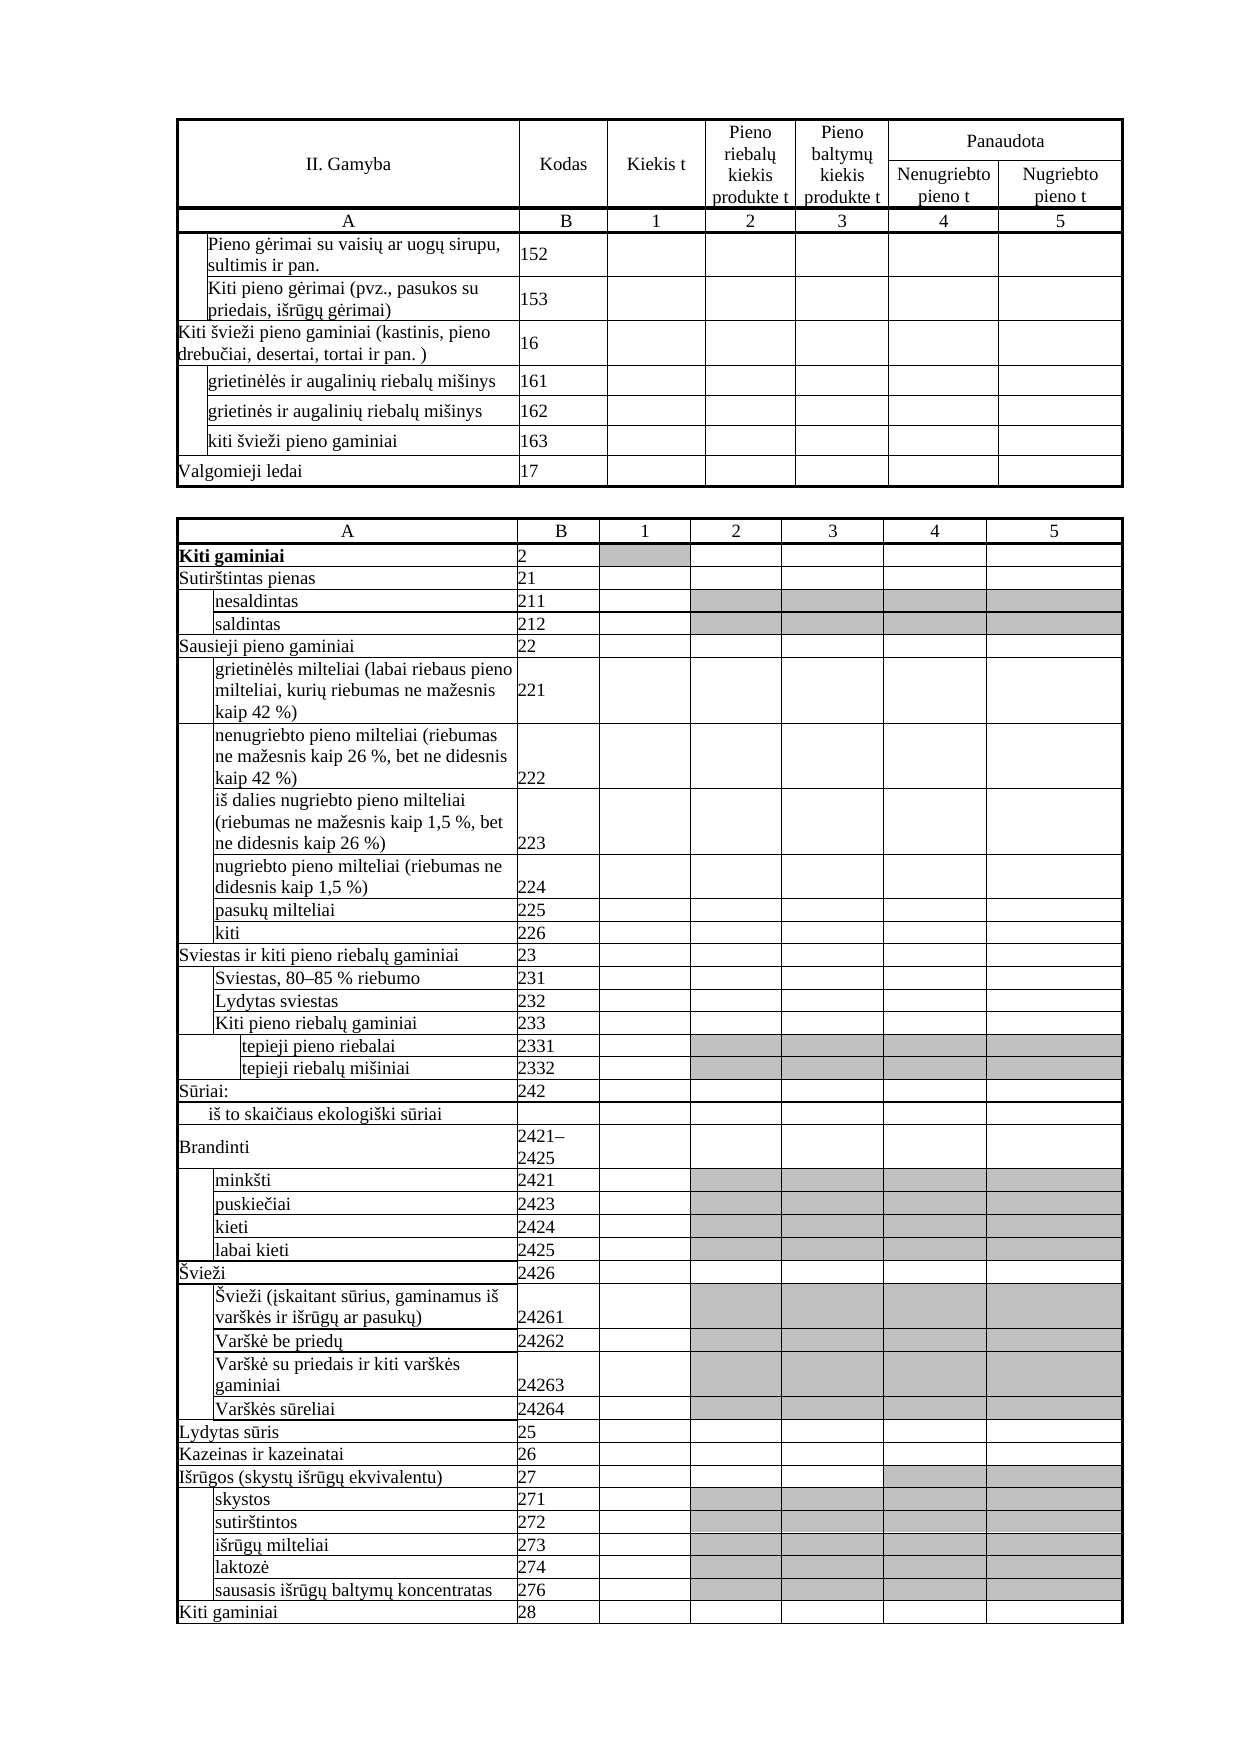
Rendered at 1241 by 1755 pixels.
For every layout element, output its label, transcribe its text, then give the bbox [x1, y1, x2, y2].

table_cell 211 [518, 590, 599, 611]
table_cell [782, 1284, 883, 1328]
table_cell [600, 613, 690, 634]
table_cell 22 [518, 635, 599, 657]
table_cell [999, 277, 1121, 320]
table_cell [884, 1215, 986, 1237]
table_cell Lydytas sūris [179, 1420, 517, 1442]
table_cell 24264 [518, 1397, 599, 1419]
table_cell [889, 321, 998, 364]
table_cell [691, 990, 781, 1011]
table_cell [782, 922, 883, 943]
table_cell [782, 1169, 883, 1191]
table_cell [600, 1057, 690, 1079]
table_cell [691, 567, 781, 589]
table_cell 2421 [518, 1169, 599, 1191]
table_header B [518, 520, 599, 542]
table_header 1 [600, 520, 690, 542]
table_cell skystos [214, 1488, 517, 1510]
table_cell [884, 1329, 986, 1351]
table_cell 23 [518, 944, 599, 966]
table_cell [884, 1601, 986, 1623]
table_cell [884, 1192, 986, 1214]
table_cell [782, 545, 883, 566]
table_cell kiti švieži pieno gaminiai [208, 426, 519, 455]
table_cell [691, 1488, 781, 1510]
table_cell 212 [518, 613, 599, 634]
table_cell [884, 1534, 986, 1555]
table_cell Varškė su priedais ir kiti varškės gaminiai [214, 1353, 517, 1396]
table_cell [987, 1397, 1121, 1419]
table_cell Sviestas ir kiti pieno riebalų gaminiai [179, 944, 517, 966]
table_cell 4 [889, 210, 998, 231]
table_cell [884, 613, 986, 634]
table_cell [987, 635, 1121, 657]
table_cell Kazeinas ir kazeinatai [179, 1443, 517, 1465]
table_cell [987, 1169, 1121, 1191]
table_cell 152 [520, 234, 607, 276]
table_cell [884, 1125, 986, 1168]
table_cell 221 [518, 658, 599, 722]
table_cell [987, 1284, 1121, 1328]
table_cell A [179, 210, 519, 231]
table_cell [608, 321, 705, 364]
table_cell [987, 899, 1121, 921]
table_cell [691, 635, 781, 657]
table_cell [782, 1057, 883, 1079]
table_cell sausasis išrūgų baltymų koncentratas [214, 1579, 517, 1600]
table_cell [600, 1080, 690, 1101]
table_cell Kiti pieno gėrimai (pvz., pasukos su priedais, išrūgų gėrimai) [208, 277, 519, 320]
table_cell 232 [518, 990, 599, 1011]
table_cell [884, 724, 986, 788]
table_cell [600, 1329, 690, 1351]
table_cell [691, 1192, 781, 1214]
table_cell [987, 944, 1121, 966]
table_cell [782, 1215, 883, 1237]
table_cell [600, 1556, 690, 1578]
table_cell [600, 658, 690, 722]
table_cell [600, 990, 690, 1011]
table_header Pieno riebalų kiekis produkte t [706, 121, 795, 206]
table_cell [987, 1511, 1121, 1532]
table_cell [987, 1192, 1121, 1214]
table_cell [889, 366, 998, 395]
table_cell [691, 1103, 781, 1124]
table_cell [884, 855, 986, 898]
table_cell [782, 899, 883, 921]
table_cell [889, 277, 998, 320]
table_cell [179, 1169, 213, 1260]
table_cell [782, 1352, 883, 1396]
table_cell [987, 967, 1121, 988]
table_cell [884, 635, 986, 657]
table_cell [987, 1579, 1121, 1600]
table_cell [884, 990, 986, 1011]
table_cell [999, 321, 1121, 364]
table_cell [987, 1443, 1121, 1465]
table_cell [600, 1443, 690, 1465]
table_cell [987, 1125, 1121, 1168]
table_cell Valgomieji ledai [179, 456, 519, 485]
table_cell [179, 366, 207, 455]
table_cell tepieji riebalų mišiniai [241, 1057, 517, 1079]
table_cell 226 [518, 922, 599, 943]
table_cell [884, 944, 986, 966]
table_cell [691, 967, 781, 988]
table_cell [691, 724, 781, 788]
table_cell [600, 1103, 690, 1124]
table_cell [600, 1466, 690, 1487]
table_cell Sūriai: [179, 1080, 517, 1101]
table_cell B [520, 210, 607, 231]
table_cell kieti [214, 1215, 517, 1237]
table_cell 223 [518, 789, 599, 854]
table_cell [691, 1556, 781, 1578]
table_cell 27 [518, 1466, 599, 1487]
table_cell [691, 1215, 781, 1237]
table_cell [889, 426, 998, 455]
table_cell [987, 1215, 1121, 1237]
table_cell 2332 [518, 1057, 599, 1079]
table_cell [600, 724, 690, 788]
table_cell [987, 1488, 1121, 1510]
table_cell [600, 590, 690, 611]
table_cell [884, 1488, 986, 1510]
table_cell kiti [214, 922, 517, 943]
table_cell [884, 899, 986, 921]
table_cell [782, 1466, 883, 1487]
table_cell 2425 [518, 1238, 599, 1260]
table_cell 273 [518, 1534, 599, 1555]
table_header II. Gamyba [179, 121, 519, 206]
table_cell Nenugriebto pieno t [889, 161, 998, 206]
table_cell [987, 922, 1121, 943]
table_cell [600, 1352, 690, 1396]
table_header 5 [987, 520, 1121, 542]
table_cell 24262 [518, 1329, 599, 1351]
table_cell [608, 426, 705, 455]
table_cell 17 [520, 456, 607, 485]
table_header 3 [782, 520, 883, 542]
table_cell [706, 426, 795, 455]
table_cell [691, 1329, 781, 1351]
table_cell [796, 396, 888, 425]
table_cell Lydytas sviestas [214, 990, 517, 1011]
table_cell [782, 1601, 883, 1623]
table_header 4 [884, 520, 986, 542]
table_cell [691, 1035, 781, 1056]
table_cell [691, 1057, 781, 1079]
table_cell minkšti [214, 1169, 517, 1191]
table_cell puskiečiai [214, 1192, 517, 1214]
table_cell [884, 1420, 986, 1442]
table_cell [782, 590, 883, 611]
table_header A [179, 520, 517, 542]
table_cell 24263 [518, 1352, 599, 1396]
table_cell 2426 [518, 1261, 599, 1283]
table_cell [782, 1329, 883, 1351]
table_cell [884, 1169, 986, 1191]
table_cell [796, 234, 888, 276]
table_cell [796, 366, 888, 395]
table_cell [608, 277, 705, 320]
table_cell [691, 1261, 781, 1283]
table_cell [691, 922, 781, 943]
table_cell [987, 1057, 1121, 1079]
table_cell [600, 922, 690, 943]
table_cell Varškė be priedų [214, 1330, 517, 1351]
table_cell [987, 1420, 1121, 1442]
table_cell nesaldintas [214, 590, 517, 611]
table_cell [691, 899, 781, 921]
table_cell Brandinti [179, 1125, 517, 1168]
table_cell [782, 1420, 883, 1442]
table_cell [600, 1488, 690, 1510]
table_cell [884, 1443, 986, 1465]
table_cell [179, 590, 213, 634]
table_cell Kiti švieži pieno gaminiai (kastinis, pieno drebučiai, desertai, tortai ir pan. ) [179, 321, 519, 364]
table_cell [782, 1397, 883, 1419]
table_cell [782, 1238, 883, 1260]
table_cell [691, 545, 781, 566]
table_cell [600, 1601, 690, 1623]
table_cell [987, 1352, 1121, 1396]
table_cell 272 [518, 1511, 599, 1532]
table_cell [987, 789, 1121, 854]
table_cell [796, 456, 888, 485]
table_cell [782, 1556, 883, 1578]
table_cell [987, 1601, 1121, 1623]
table_cell [691, 590, 781, 611]
table_cell [691, 1238, 781, 1260]
table_cell išrūgų milteliai [214, 1534, 517, 1555]
table_cell [706, 277, 795, 320]
table_cell [706, 234, 795, 276]
table_cell [600, 1192, 690, 1214]
table_cell 1 [608, 210, 705, 231]
table_cell 233 [518, 1012, 599, 1034]
table_cell 26 [518, 1443, 599, 1465]
table_cell [600, 1420, 690, 1442]
table_cell 2 [518, 545, 599, 566]
table_cell [600, 1397, 690, 1419]
table_cell [987, 1329, 1121, 1351]
table_cell [884, 1080, 986, 1101]
table_cell [782, 1125, 883, 1168]
table_cell [782, 944, 883, 966]
table_cell [999, 396, 1121, 425]
table_cell [987, 1035, 1121, 1056]
table_cell [987, 590, 1121, 611]
table_cell [691, 1125, 781, 1168]
table_cell [691, 1169, 781, 1191]
table_cell 25 [518, 1420, 599, 1442]
table_cell [796, 321, 888, 364]
table_cell [782, 1012, 883, 1034]
table_cell 21 [518, 567, 599, 589]
table_cell [600, 944, 690, 966]
table_cell [600, 1284, 690, 1328]
table_header 2 [691, 520, 781, 542]
table_cell Nugriebto pieno t [999, 161, 1121, 206]
table_cell laktozė [214, 1556, 517, 1578]
table_cell 2421–2425 [518, 1125, 599, 1168]
table_cell [608, 234, 705, 276]
table_cell [608, 366, 705, 395]
table_cell [987, 1261, 1121, 1283]
table_cell [987, 658, 1121, 722]
table_cell [179, 658, 213, 722]
table_cell [782, 635, 883, 657]
table_cell [691, 1579, 781, 1600]
table_cell [608, 456, 705, 485]
table_cell [987, 1103, 1121, 1124]
table_cell [691, 1420, 781, 1442]
table_cell Sausieji pieno gaminiai [179, 635, 517, 657]
table_cell [691, 1601, 781, 1623]
table_cell [691, 1466, 781, 1487]
table_cell [987, 855, 1121, 898]
table_cell 162 [520, 396, 607, 425]
table_cell [608, 396, 705, 425]
table_cell [796, 277, 888, 320]
table_cell 161 [520, 366, 607, 395]
table_cell 2423 [518, 1192, 599, 1214]
table_cell [999, 456, 1121, 485]
table_cell 276 [518, 1579, 599, 1600]
table_cell [987, 724, 1121, 788]
table_cell [884, 1103, 986, 1124]
table_cell [889, 456, 998, 485]
table_header Pieno baltymų kiekis produkte t [796, 121, 888, 206]
table_cell [987, 990, 1121, 1011]
table_cell [600, 967, 690, 988]
table_cell [782, 789, 883, 854]
table_cell 2331 [518, 1035, 599, 1056]
table_cell [884, 1284, 986, 1328]
table_cell sutirštintos [214, 1511, 517, 1532]
table_cell labai kieti [214, 1238, 517, 1260]
table_cell [600, 1169, 690, 1191]
table_cell [600, 1012, 690, 1034]
table_cell 271 [518, 1488, 599, 1510]
table_cell [691, 1534, 781, 1555]
table_cell [179, 1285, 213, 1419]
table_cell tepieji pieno riebalai [241, 1035, 517, 1056]
table_cell [600, 567, 690, 589]
table_cell [600, 545, 690, 566]
table_cell 16 [520, 321, 607, 364]
table_cell [706, 456, 795, 485]
table_cell [782, 990, 883, 1011]
table_cell [179, 234, 207, 320]
table_cell [782, 855, 883, 898]
table_cell [600, 899, 690, 921]
table_cell [706, 321, 795, 364]
table_cell [518, 1103, 599, 1124]
table_cell [691, 789, 781, 854]
table_cell [600, 1125, 690, 1168]
table_cell grietinėlės milteliai (labai riebaus pieno milteliai, kurių riebumas ne mažesnis kaip 42 %) [214, 658, 517, 722]
table_cell [691, 1284, 781, 1328]
table_cell [179, 967, 213, 1034]
table_cell [987, 1012, 1121, 1034]
table_cell [987, 1238, 1121, 1260]
table_cell [691, 944, 781, 966]
table_cell 24261 [518, 1284, 599, 1328]
table_cell [782, 967, 883, 988]
table_cell [691, 613, 781, 634]
table_cell [884, 658, 986, 722]
table_cell [884, 1511, 986, 1532]
table_cell [782, 613, 883, 634]
table_cell [782, 1192, 883, 1214]
table_cell Kiti gaminiai [179, 545, 517, 566]
table_cell [999, 234, 1121, 276]
table_cell [706, 366, 795, 395]
table_cell Pieno gėrimai su vaisių ar uogų sirupu, sultimis ir pan. [208, 234, 519, 276]
table_cell [987, 567, 1121, 589]
table_cell [782, 1080, 883, 1101]
table_cell [600, 789, 690, 854]
table_cell [987, 545, 1121, 566]
table_cell saldintas [214, 613, 517, 634]
table_cell [987, 1080, 1121, 1101]
table_cell [600, 635, 690, 657]
table_cell 2424 [518, 1215, 599, 1237]
table_cell [691, 1443, 781, 1465]
table_cell [987, 1466, 1121, 1487]
table_cell [889, 234, 998, 276]
table_cell iš to skaičiaus ekologiški sūriai [179, 1103, 517, 1124]
table_cell [884, 789, 986, 854]
table_cell [884, 567, 986, 589]
table_cell [782, 1534, 883, 1555]
table_cell [884, 1352, 986, 1396]
table_cell [987, 613, 1121, 634]
table_cell Išrūgos (skystų išrūgų ekvivalentu) [179, 1466, 517, 1487]
table_cell [691, 1012, 781, 1034]
table_cell [782, 1261, 883, 1283]
table_cell Sviestas, 80–85 % riebumo [214, 967, 517, 988]
table_cell [782, 724, 883, 788]
table_header Panaudota [889, 121, 1121, 160]
table_cell [999, 366, 1121, 395]
table_cell [782, 1511, 883, 1532]
table_cell 274 [518, 1556, 599, 1578]
table_cell [889, 396, 998, 425]
table_cell [782, 1579, 883, 1600]
table_cell [782, 658, 883, 722]
table_cell 2 [706, 210, 795, 231]
table_cell [179, 724, 213, 943]
table_cell [600, 1579, 690, 1600]
table_cell [987, 1534, 1121, 1555]
table_cell Švieži (įskaitant sūrius, gaminamus iš varškės ir išrūgų ar pasukų) [214, 1285, 517, 1328]
table_cell 5 [999, 210, 1121, 231]
table_cell [796, 426, 888, 455]
table_cell [884, 922, 986, 943]
table_cell [600, 855, 690, 898]
table_cell [691, 1352, 781, 1396]
table_cell Varškės sūreliai [214, 1397, 517, 1419]
table_cell grietinėlės ir augalinių riebalų mišinys [208, 366, 519, 395]
table_cell pasukų milteliai [214, 899, 517, 921]
table_cell 224 [518, 855, 599, 898]
table_cell [691, 1397, 781, 1419]
table_cell Kiti pieno riebalų gaminiai [214, 1012, 517, 1034]
table_cell [782, 1488, 883, 1510]
table_cell nugriebto pieno milteliai (riebumas ne didesnis kaip 1,5 %) [214, 855, 517, 898]
table_header Kiekis t [608, 121, 705, 206]
table_cell 242 [518, 1080, 599, 1101]
table_cell [782, 1443, 883, 1465]
table_cell [691, 855, 781, 898]
table_cell 3 [796, 210, 888, 231]
table_cell 231 [518, 967, 599, 988]
table_cell [884, 1466, 986, 1487]
table_cell Sutirštintas pienas [179, 567, 517, 589]
table_cell [884, 1261, 986, 1283]
table_cell [782, 1103, 883, 1124]
table_cell [999, 426, 1121, 455]
table_cell nenugriebto pieno milteliai (riebumas ne mažesnis kaip 26 %, bet ne didesnis kaip 42 %) [214, 724, 517, 788]
table_cell [691, 658, 781, 722]
table_cell grietinės ir augalinių riebalų mišinys [208, 396, 519, 425]
table_cell [884, 1579, 986, 1600]
table_cell [179, 1035, 240, 1079]
table_cell [884, 1012, 986, 1034]
table_header Kodas [520, 121, 607, 206]
table_cell [600, 1511, 690, 1532]
table_cell [706, 396, 795, 425]
table_cell [782, 567, 883, 589]
table_cell [600, 1238, 690, 1260]
table_cell [782, 1035, 883, 1056]
table_cell [884, 1035, 986, 1056]
table_cell iš dalies nugriebto pieno milteliai (riebumas ne mažesnis kaip 1,5 %, bet ne didesnis kaip 26 %) [214, 789, 517, 854]
table_cell [884, 967, 986, 988]
table_cell Švieži [179, 1262, 517, 1283]
table_cell [179, 1488, 213, 1600]
table_cell 225 [518, 899, 599, 921]
table_cell [600, 1215, 690, 1237]
table_cell [884, 1556, 986, 1578]
table_cell [691, 1511, 781, 1532]
table_cell [600, 1261, 690, 1283]
table_cell 163 [520, 426, 607, 455]
table_cell [884, 1238, 986, 1260]
table_cell [884, 1397, 986, 1419]
table_cell [884, 1057, 986, 1079]
table_cell Kiti gaminiai [179, 1601, 517, 1623]
table_cell [987, 1556, 1121, 1578]
table_cell [884, 545, 986, 566]
table_cell [600, 1534, 690, 1555]
table_cell [884, 590, 986, 611]
table_cell 28 [518, 1601, 599, 1623]
table_cell 153 [520, 277, 607, 320]
table_cell [691, 1080, 781, 1101]
table_cell 222 [518, 724, 599, 788]
table_cell [600, 1035, 690, 1056]
